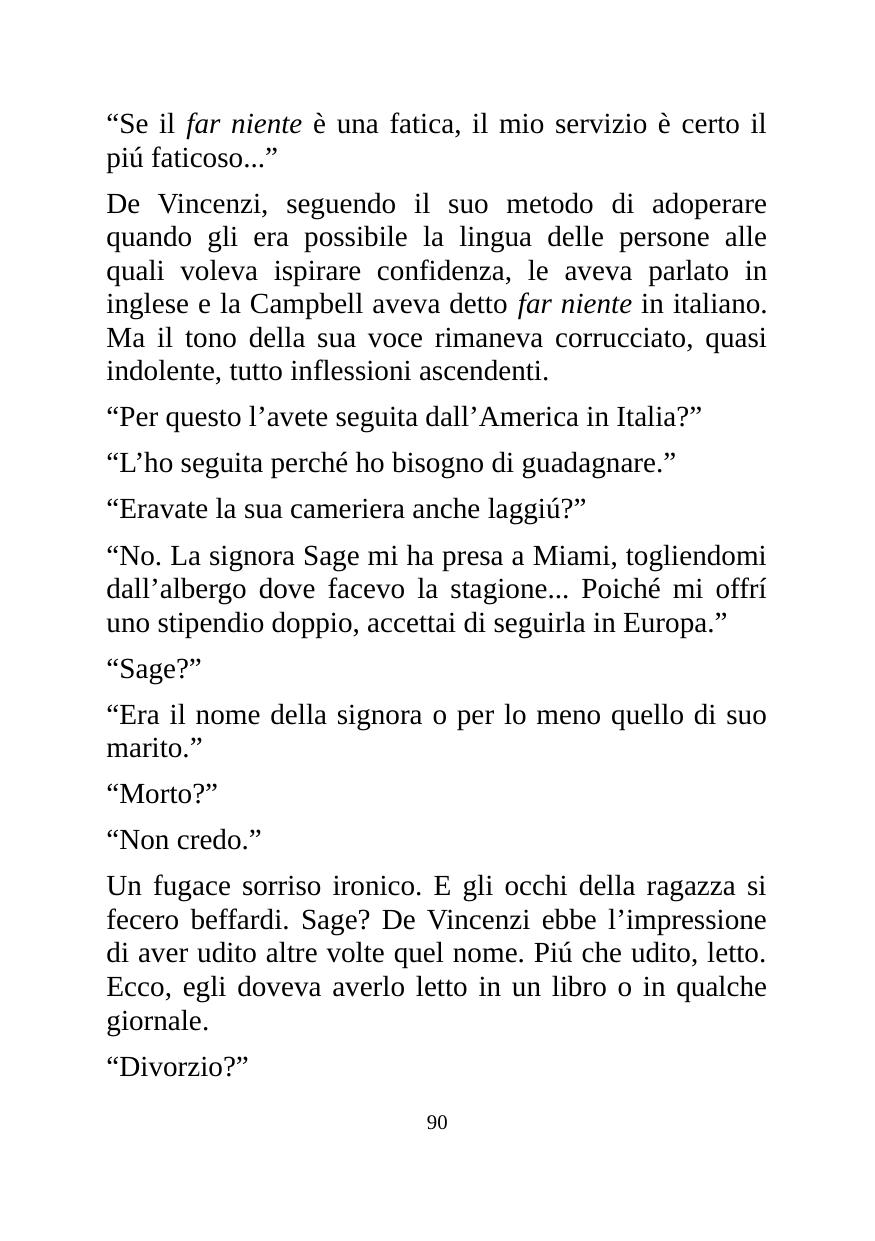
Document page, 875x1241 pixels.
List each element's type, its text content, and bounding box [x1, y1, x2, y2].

text “Divorzio?” [106, 1049, 768, 1082]
text “Per questo l’avete seguita dall’America in Italia?” [106, 399, 768, 433]
text “Sage?” [106, 651, 768, 684]
text “Non credo.” [106, 822, 768, 856]
text “Se il far niente è una fatica, il mio servizio è certo il piú faticoso...” [106, 106, 768, 173]
text “Eravate la sua cameriera anche laggiú?” [106, 492, 768, 525]
text “L’ho seguita perché ho bisogno di guadagnare.” [106, 446, 768, 479]
text “No. La signora Sage mi ha presa a Miami, togliendomi dall’albergo dove facevo la stagione... Poiché mi offrí uno stipendio doppio, accettai di seguirla in Europa.” [106, 538, 768, 638]
text De Vincenzi, seguendo il suo metodo di adoperare quando gli era possibile la lingua delle persone alle quali voleva ispirare confidenza, le aveva parlato in inglese e la Campbell aveva detto far niente in italiano. Ma il tono della sua voce rimaneva corrucciato, quasi indolente, tutto inflessioni ascendenti. [106, 186, 768, 387]
text Un fugace sorriso ironico. E gli occhi della ragazza si fecero beffardi. Sage? De Vincenzi ebbe l’impressione di aver udito altre volte quel nome. Piú che udito, letto. Ecco, egli doveva averlo letto in un libro o in qualche giornale. [106, 868, 768, 1036]
text “Era il nome della signora o per lo meno quello di suo marito.” [106, 697, 768, 764]
text “Morto?” [106, 776, 768, 810]
